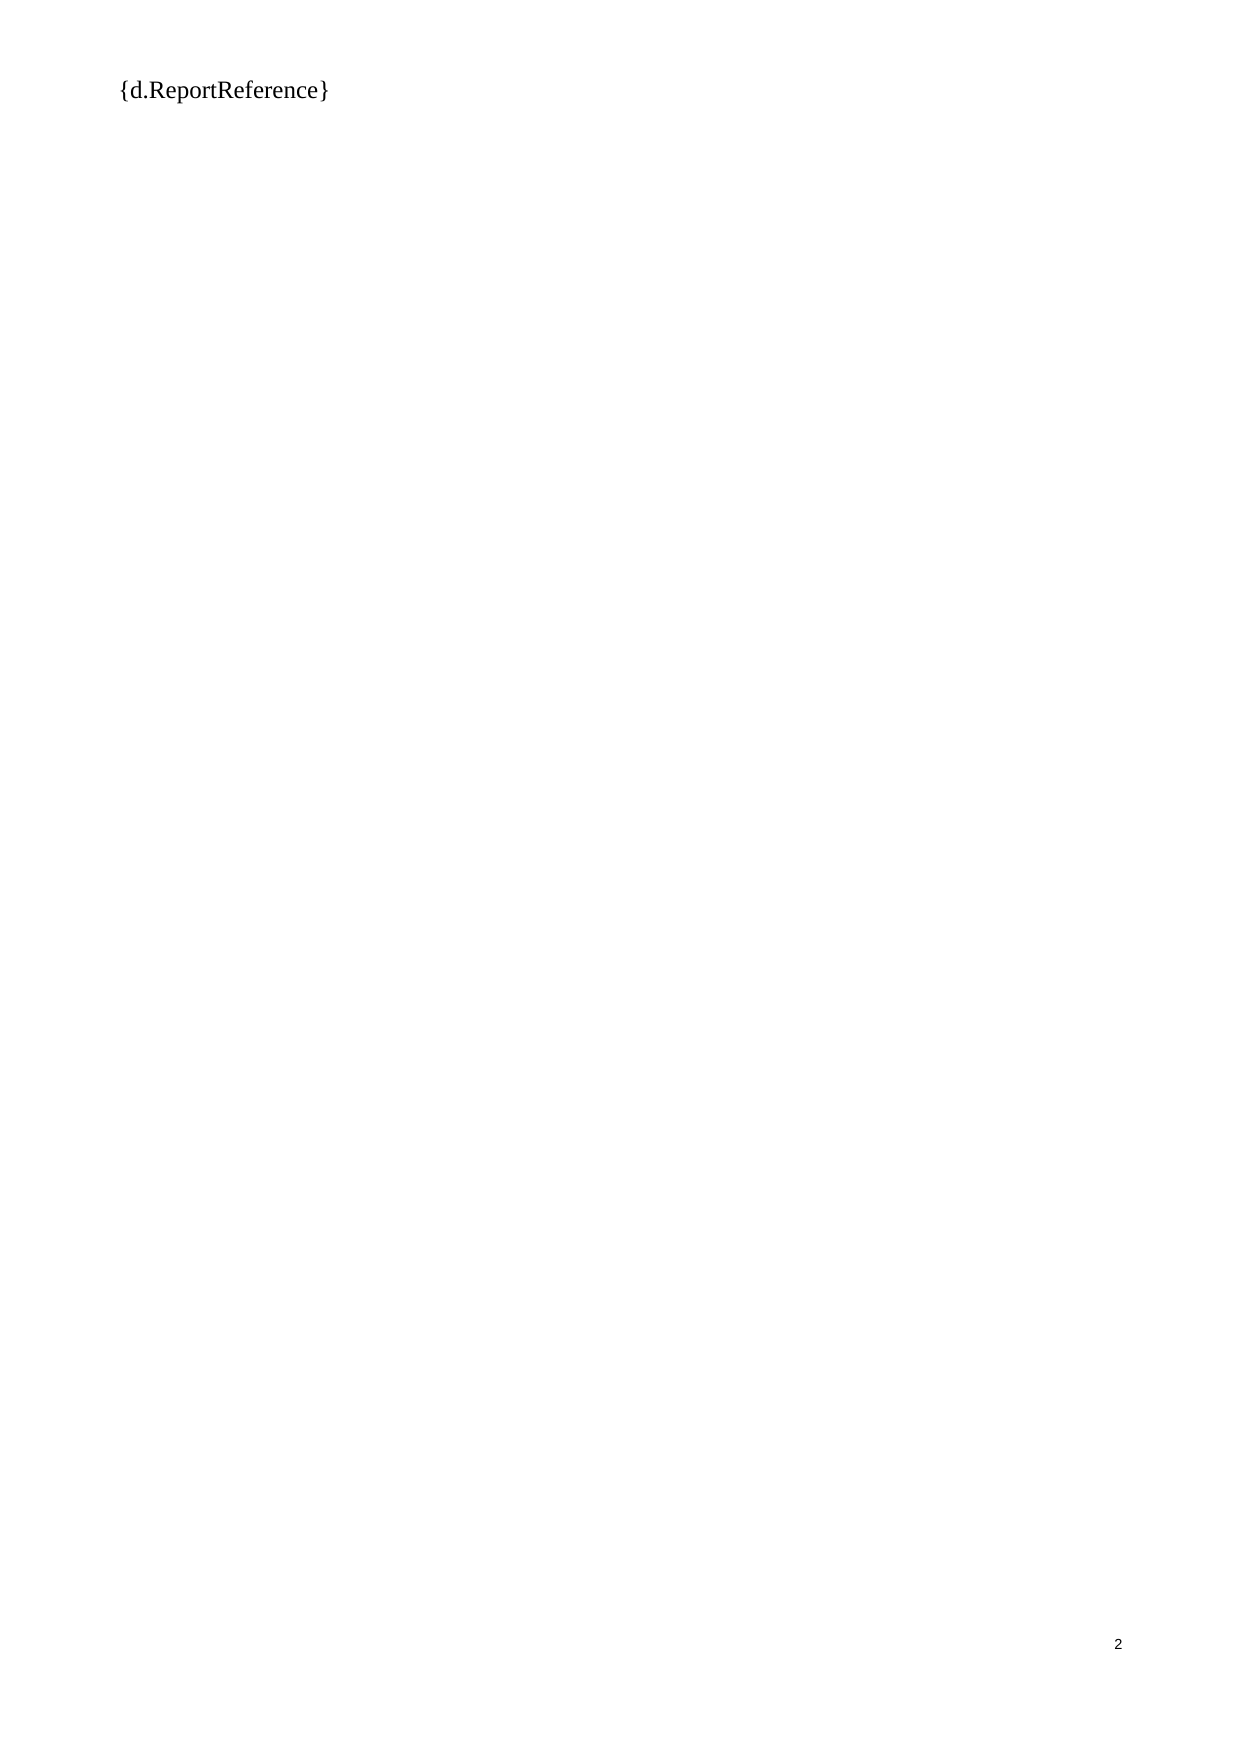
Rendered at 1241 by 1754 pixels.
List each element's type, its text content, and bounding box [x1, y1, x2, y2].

text {d.ReportReference} [118, 75, 1122, 104]
